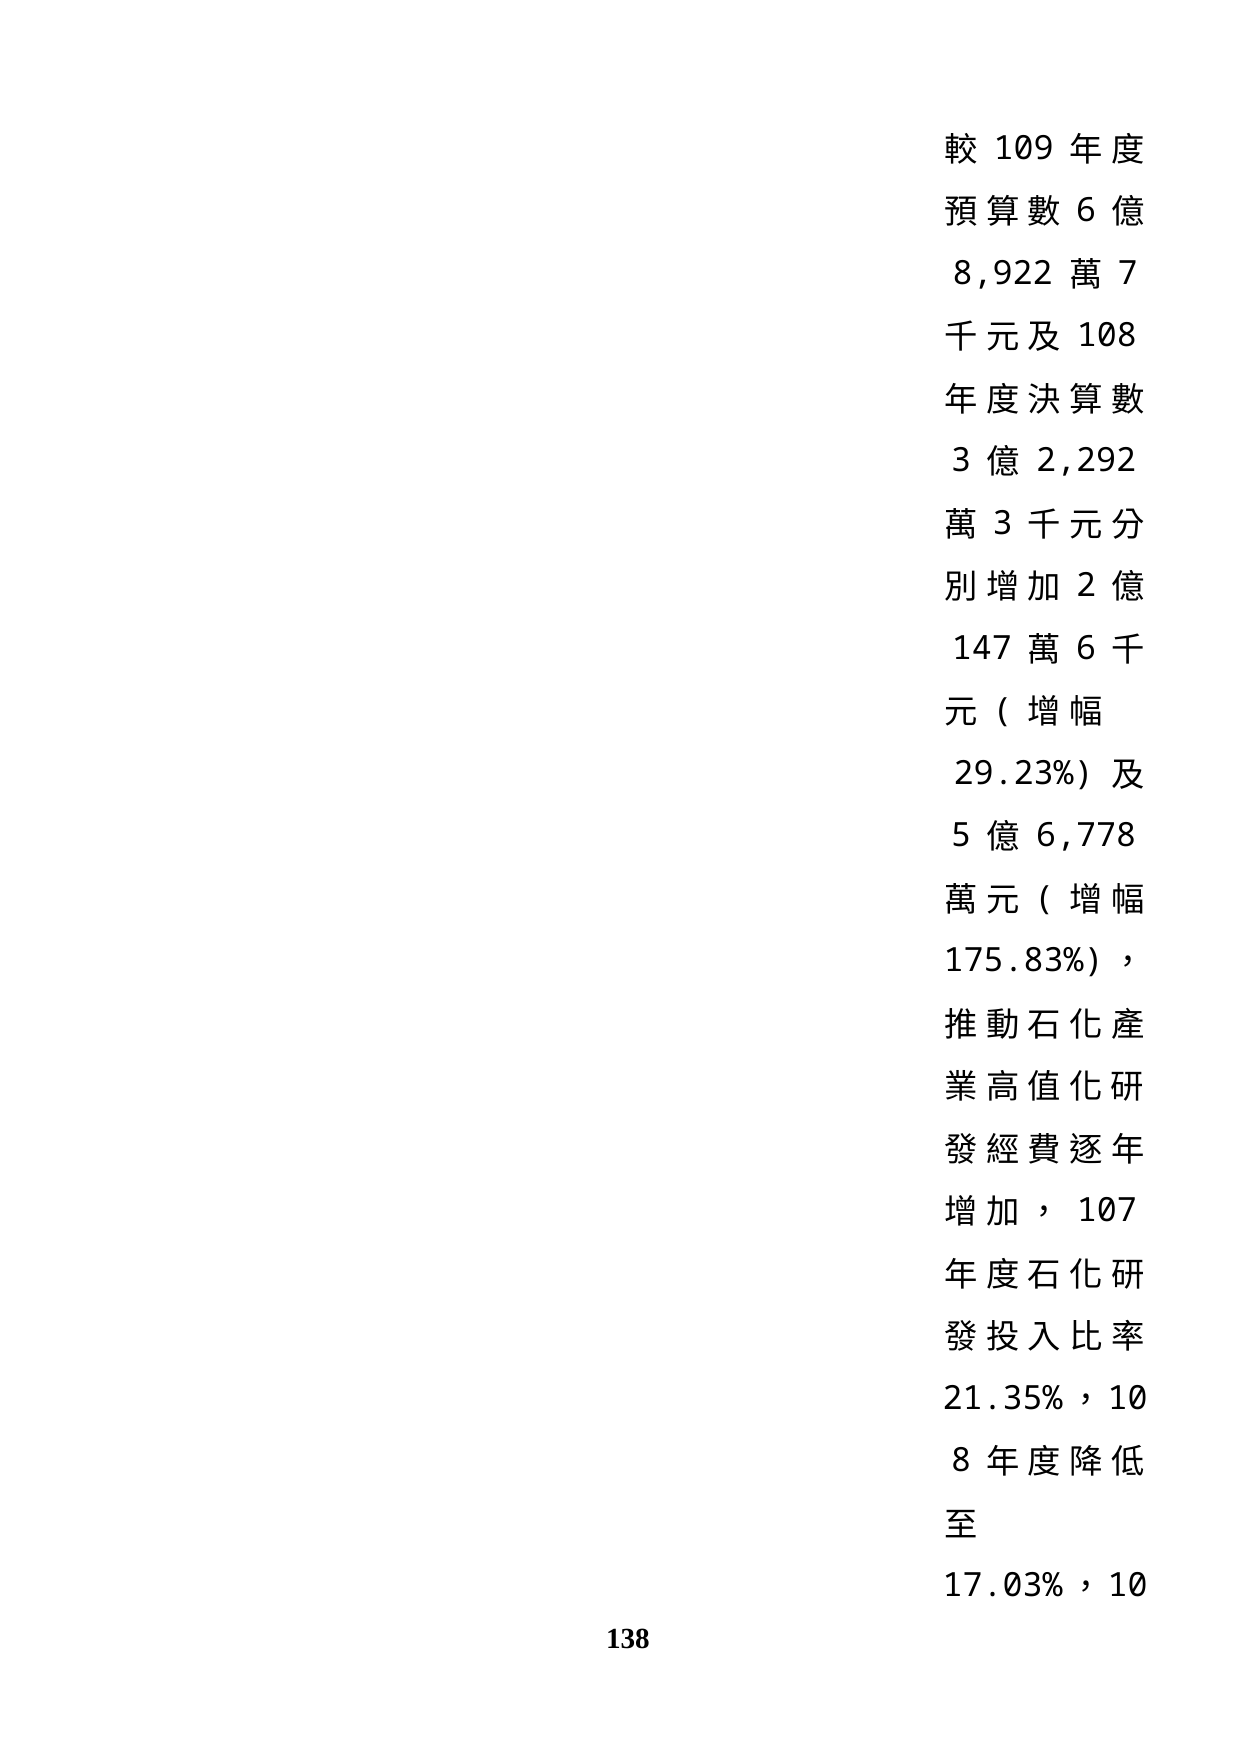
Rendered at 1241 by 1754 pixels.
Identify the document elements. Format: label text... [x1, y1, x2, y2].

list 較109年度預算數6億8,922萬7千元及108年度決算數3億2,292萬3千元分別增加2億147萬6千元(增幅29.23%)及5億6,778萬元(增幅175.83%)，推動石化產業高值化研發經費逐年增加，107年度石化研發投入比率21.35%，108年度降低至17.03%，10 [849, 105, 1148, 1605]
